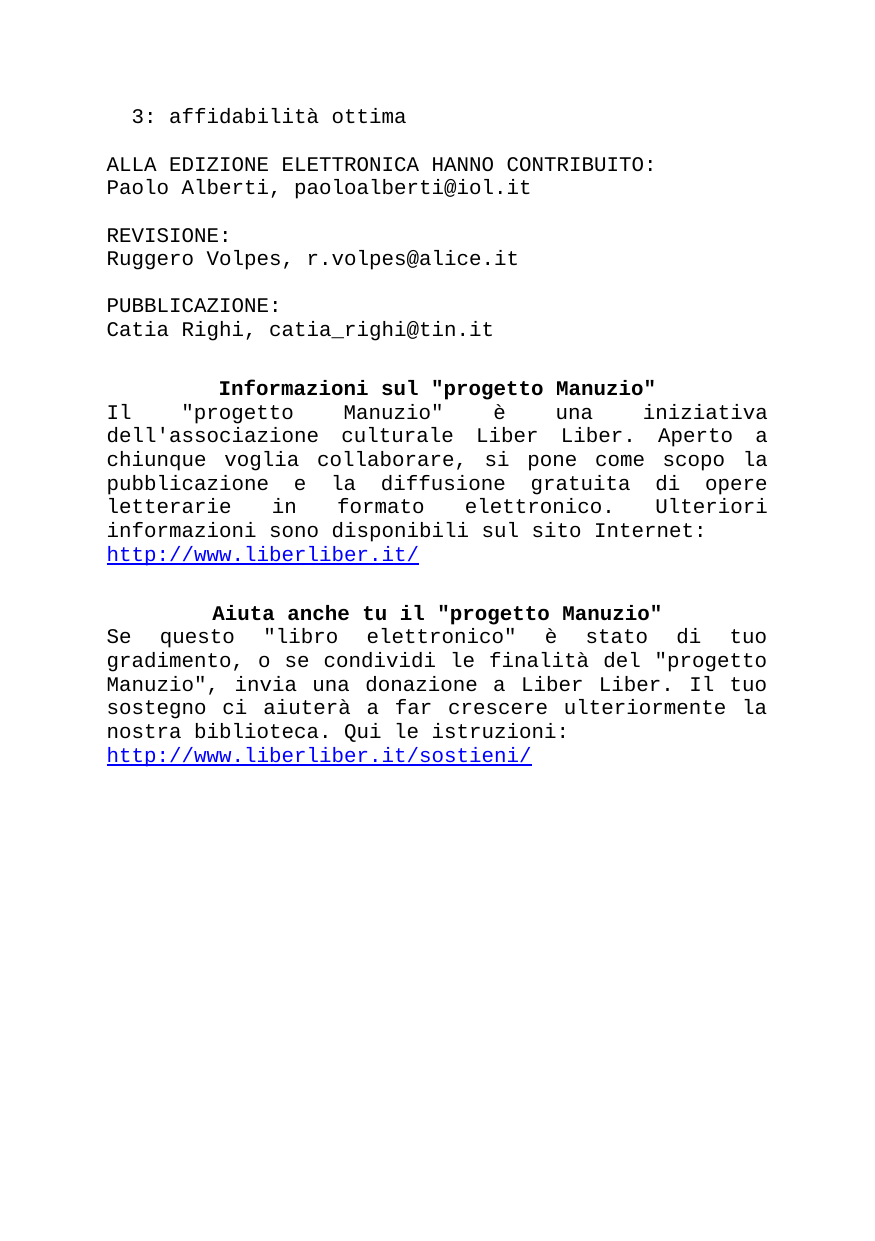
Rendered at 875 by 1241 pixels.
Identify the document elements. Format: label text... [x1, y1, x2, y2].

text ALLA EDIZIONE ELETTRONICA HANNO CONTRIBUITO: [106, 154, 768, 177]
text Paolo Alberti, paoloalberti@iol.it [106, 177, 768, 201]
text Catia Righi, catia_righi@tin.it [106, 319, 768, 343]
text Il "progetto Manuzio" è una iniziativa dell'associazione culturale Liber Liber. Aperto a chiunque voglia collaborare, si pone come scopo la pubblicazione e la diffusione gratuita di opere letterarie in formato elettronico. Ulteriori informazioni sono disponibili sul sito Internet: [106, 402, 768, 544]
text PUBBLICAZIONE: [106, 296, 768, 319]
text Ruggero Volpes, r.volpes@alice.it [106, 248, 768, 272]
text 3: affidabilità ottima [106, 106, 768, 130]
text Aiuta anche tu il "progetto Manuzio" [106, 603, 768, 626]
text Se questo "libro elettronico" è stato di tuo gradimento, o se condividi le finalità del "progetto Manuzio", invia una donazione a Liber Liber. Il tuo sostegno ci aiuterà a far crescere ulteriormente la nostra biblioteca. Qui le istruzioni: [106, 626, 768, 745]
text REVISIONE: [106, 224, 768, 248]
text http://www.liberliber.it/sostieni/ [106, 745, 768, 768]
text http://www.liberliber.it/ [106, 544, 768, 567]
text Informazioni sul "progetto Manuzio" [106, 378, 768, 402]
